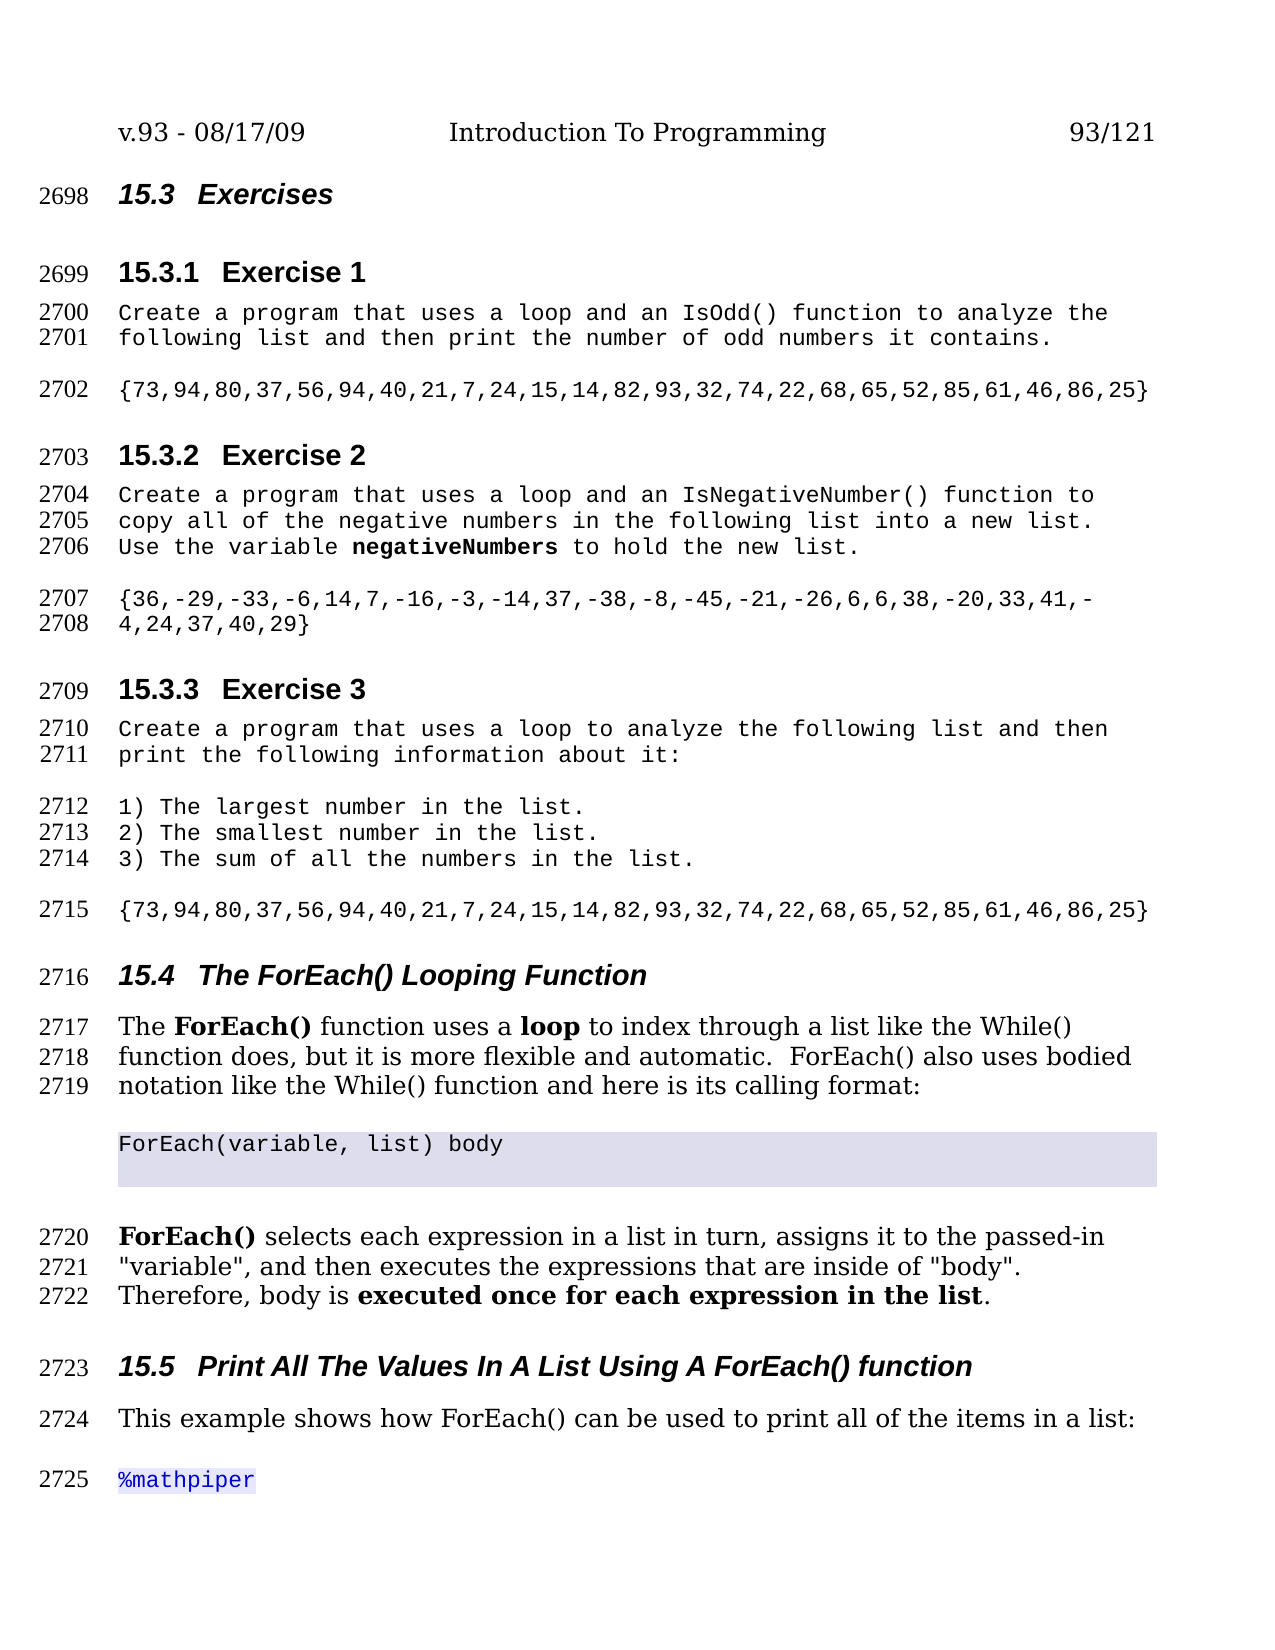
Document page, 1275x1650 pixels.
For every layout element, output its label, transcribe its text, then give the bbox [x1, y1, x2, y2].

text %mathpiper [118, 1468, 1157, 1494]
subtitle Exercises [118, 177, 1157, 210]
table_header ForEach(variable, list) body [118, 1132, 1157, 1187]
subtitle Exercise 2 [118, 438, 1157, 471]
subtitle The ForEach() Looping Function [118, 958, 1157, 991]
text Create a program that uses a loop and an IsNegativeNumber() function to copy all of the negative numbers in the following list into a new list. Use the variable negativeNumbers to hold the new list. [118, 483, 1157, 561]
text Create a program that uses a loop to analyze the following list and then print the following information about it: [118, 717, 1157, 769]
text This example shows how ForEach() can be used to print all of the items in a list: [118, 1404, 1157, 1433]
text Create a program that uses a loop and an IsOdd() function to analyze the following list and then print the number of odd numbers it contains. [118, 301, 1157, 353]
text {36,-29,-33,-6,14,7,-16,-3,-14,37,-38,-8,-45,-21,-26,6,6,38,-20,33,41,-4,24,37,40,29} [118, 587, 1157, 639]
subtitle Exercise 1 [118, 255, 1157, 289]
subtitle Print All The Values In A List Using A ForEach() function [118, 1349, 1157, 1383]
text The ForEach() function uses a loop to index through a list like the While() function does, but it is more flexible and automatic. ForEach() also uses bodied notation like the While() function and here is its calling format: [118, 1012, 1157, 1100]
text 2) The smallest number in the list. [118, 821, 1157, 847]
text 3) The sum of all the numbers in the list. [118, 847, 1157, 873]
text 1) The largest number in the list. [118, 795, 1157, 821]
subtitle Exercise 3 [118, 672, 1157, 705]
text {73,94,80,37,56,94,40,21,7,24,15,14,82,93,32,74,22,68,65,52,85,61,46,86,25} [118, 899, 1157, 925]
text {73,94,80,37,56,94,40,21,7,24,15,14,82,93,32,74,22,68,65,52,85,61,46,86,25} [118, 379, 1157, 404]
text ForEach() selects each expression in a list in turn, assigns it to the passed-in "variable", and then executes the expressions that are inside of "body". Therefore, body is executed once for each expression in the list. [118, 1222, 1157, 1310]
